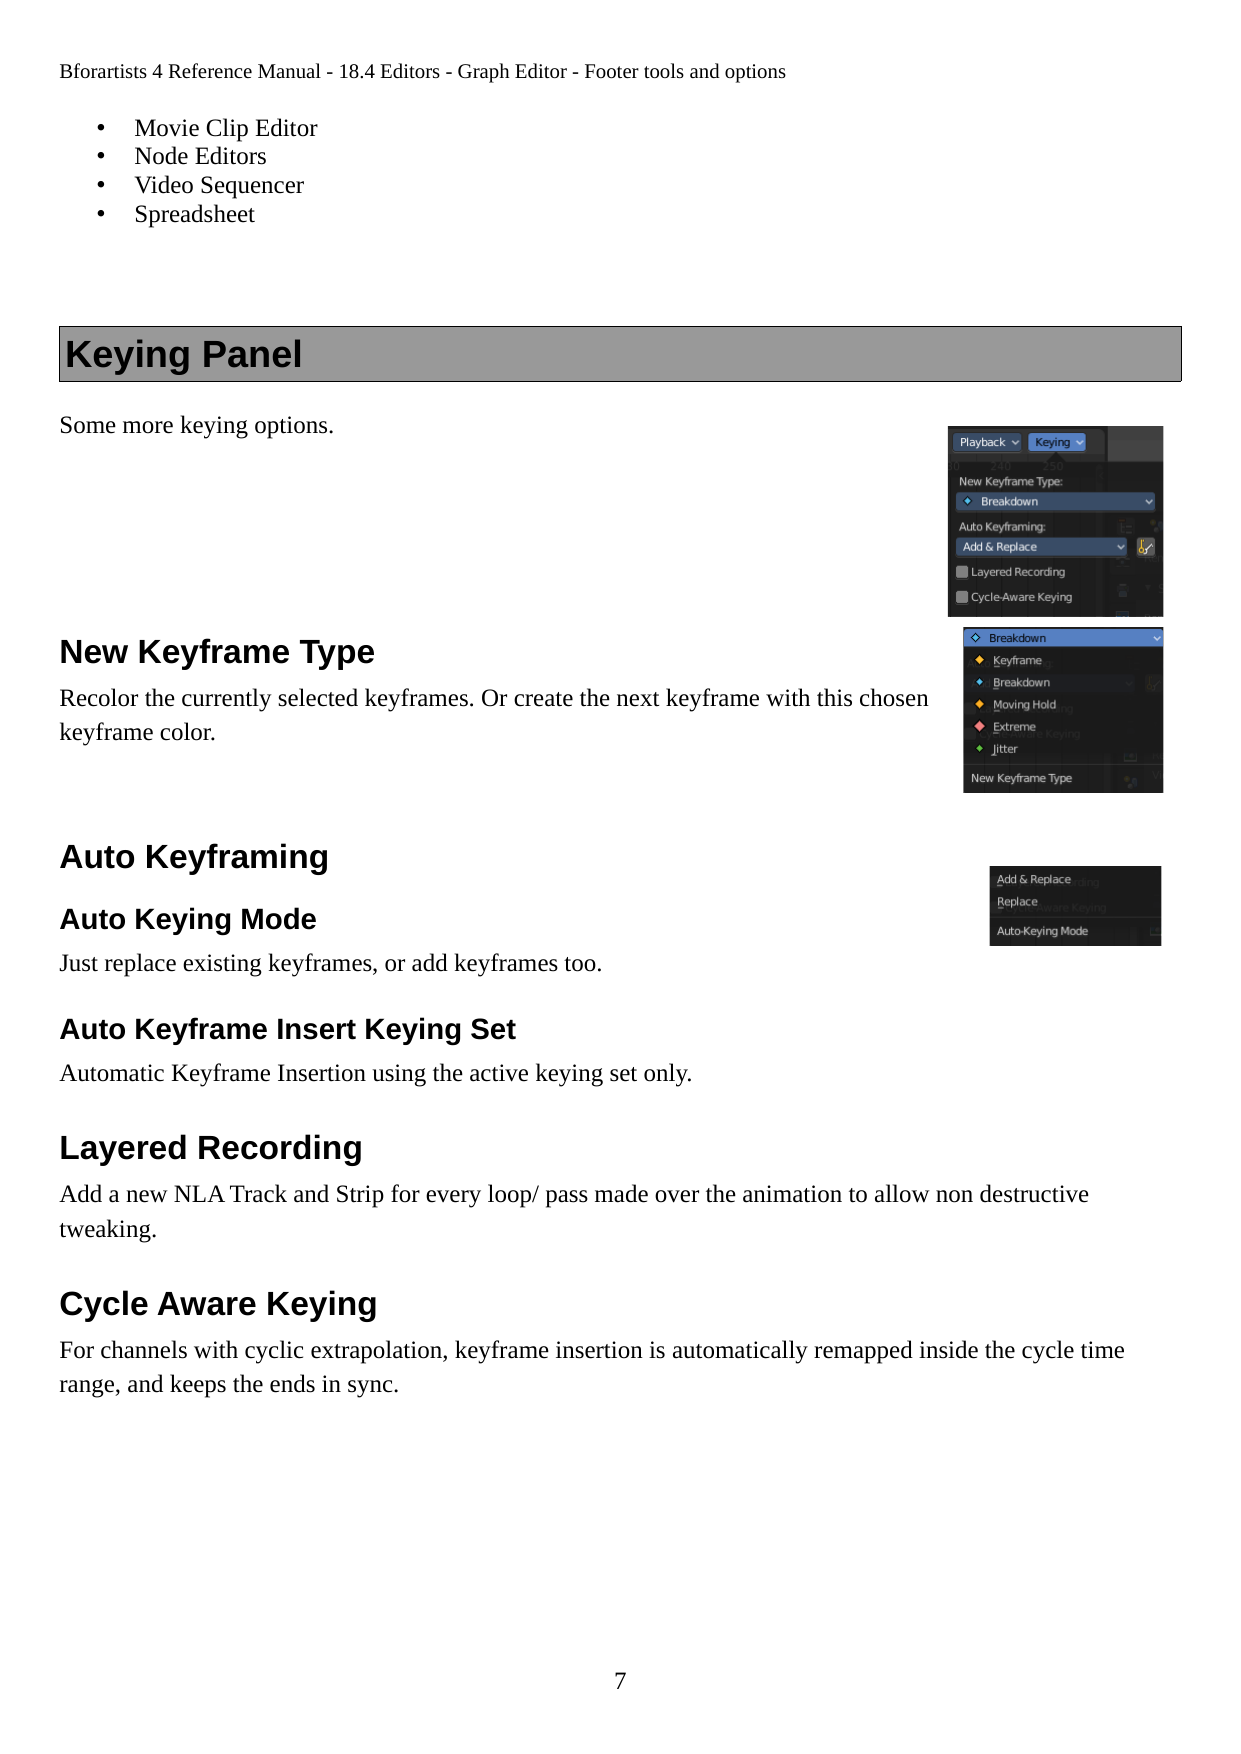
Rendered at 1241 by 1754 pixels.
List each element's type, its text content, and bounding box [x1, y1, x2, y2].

subtitle [1162, 902, 1181, 936]
table_header Keying Panel [60, 327, 1181, 381]
picture [947, 426, 1164, 617]
list Video Sequencer [97, 170, 1181, 199]
text Automatic Keyframe Insertion using the active keying set only. [59, 1058, 1181, 1087]
text Add a new NLA Track and Strip for every loop/ pass made over the animation to allow non destructive tweaking. [59, 1179, 1181, 1243]
subtitle Auto Keying Mode [59, 902, 989, 936]
subtitle Auto Keyframing [59, 836, 1181, 875]
list Node Editors [97, 141, 1181, 170]
list Spreadsheet [97, 199, 1181, 228]
picture [989, 866, 1162, 946]
text For channels with cyclic extrapolation, keyframe insertion is automatically remapped inside the cycle time range, and keeps the ends in sync. [59, 1335, 1181, 1398]
picture [963, 627, 1164, 793]
subtitle [1164, 632, 1181, 671]
text Just replace existing keyframes, or add keyframes too. [59, 948, 1181, 977]
subtitle Auto Keyframe Insert Keying Set [59, 1012, 1181, 1046]
subtitle Cycle Aware Keying [59, 1284, 1181, 1322]
list Movie Clip Editor [97, 113, 1181, 141]
subtitle New Keyframe Type [59, 632, 963, 671]
subtitle Layered Recording [59, 1128, 1181, 1167]
text Some more keying options. [59, 410, 1181, 438]
text Recolor the currently selected keyframes. Or create the next keyframe with this chosen keyframe color. [59, 683, 963, 746]
